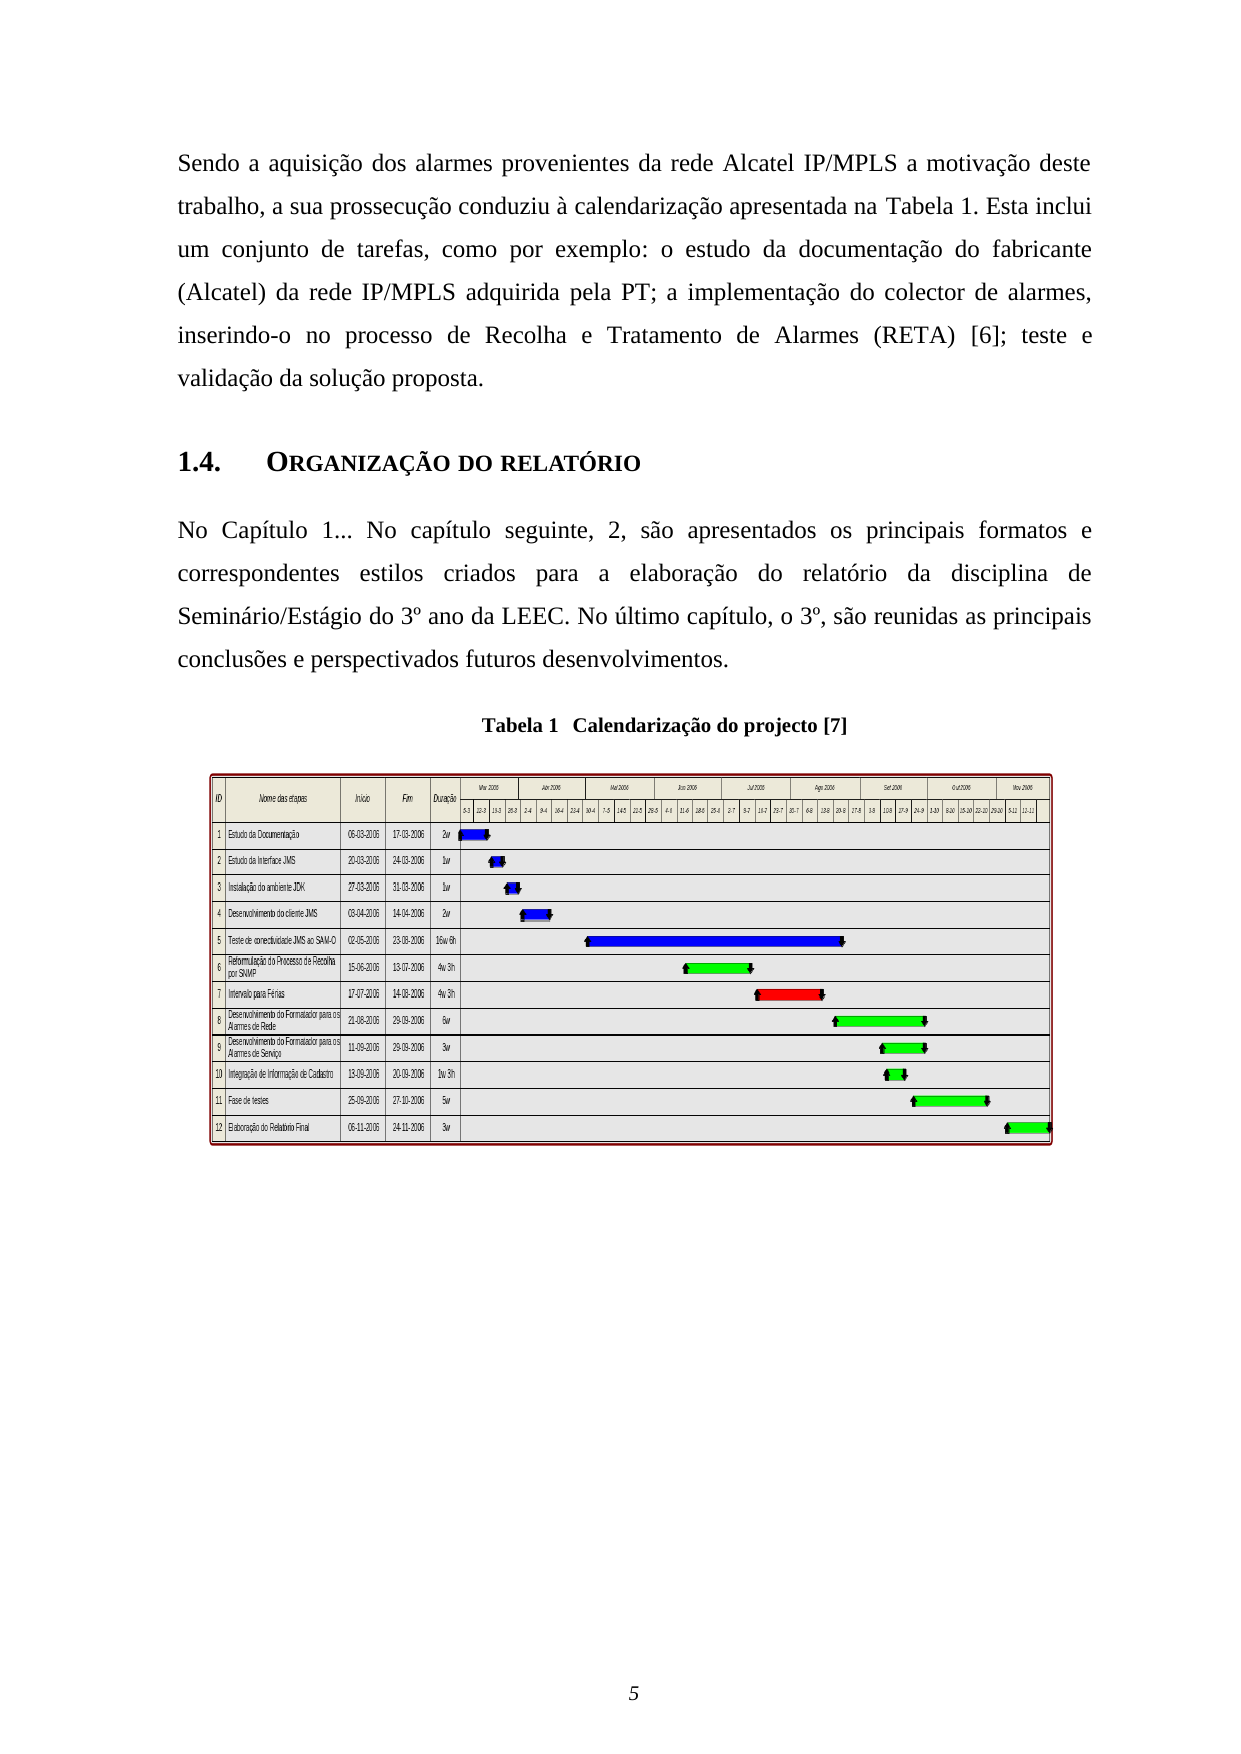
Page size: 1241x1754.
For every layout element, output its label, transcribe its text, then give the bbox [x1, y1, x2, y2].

list Calendarização do projecto [7] [213, 712, 1092, 737]
text Sendo a aquisição dos alarmes provenientes da rede Alcatel IP/MPLS a motivação deste trabalho, a sua prossecução conduziu à calendarização apresentada na Tabela 1. Esta inclui um conjunto de tarefas, como por exemplo: o estudo da documentação do fabricante (Alcatel) da rede IP/MPLS adquirida pela PT; a implementação do colector de alarmes, inserindo-o no processo de Recolha e Tratamento de Alarmes (RETA) [6]; teste e validação da solução proposta. [177, 148, 1092, 392]
list Organização do relatório [177, 444, 1092, 477]
text No Capítulo 1... No capítulo seguinte, 2, são apresentados os principais formatos e correspondentes estilos criados para a elaboração do relatório da disciplina de Seminário/Estágio do 3º ano da LEEC. No último capítulo, o 3º, são reunidas as principais conclusões e perspectivados futuros desenvolvimentos. [177, 515, 1092, 673]
